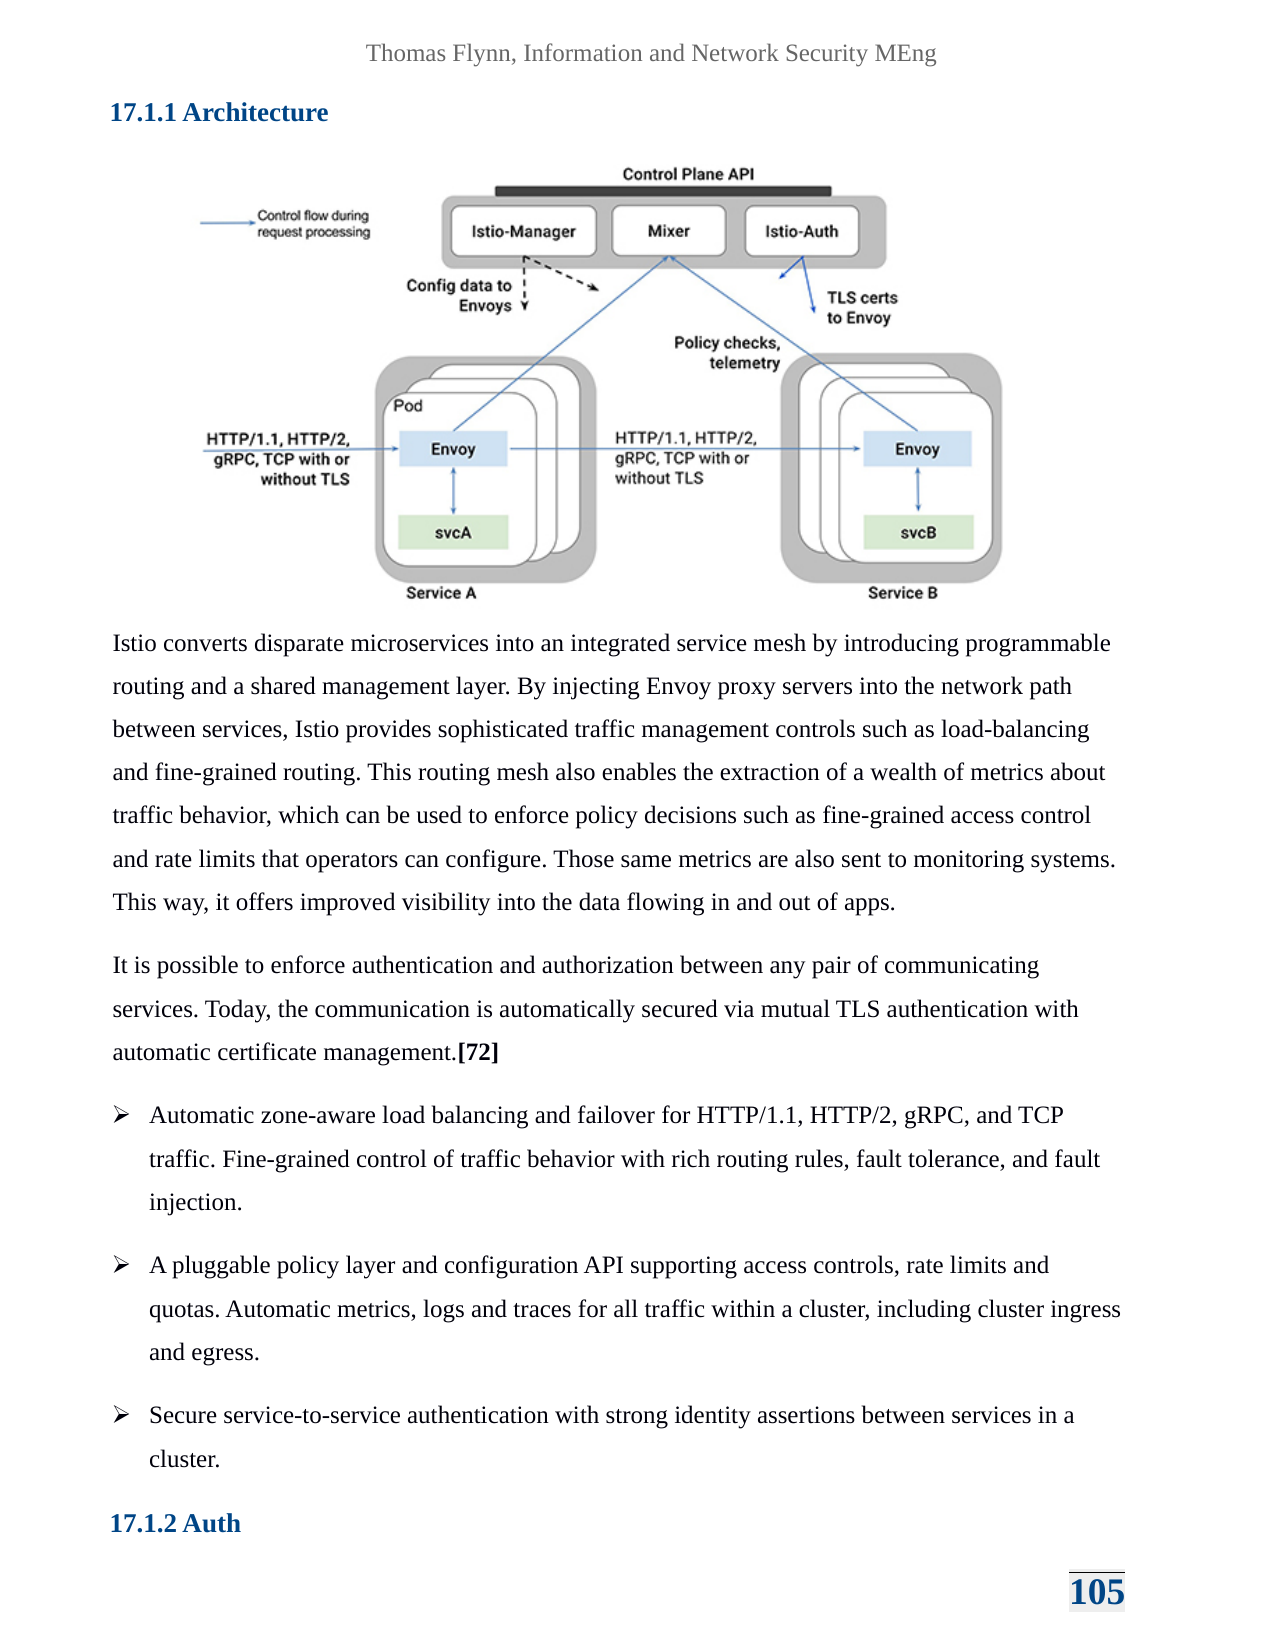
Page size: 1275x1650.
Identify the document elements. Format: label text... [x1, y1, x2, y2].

subtitle 17.1.1 Architecture [109, 96, 1125, 127]
text Istio converts disparate microservices into an integrated service mesh by introducing programmable routing and a shared management layer. By injecting Envoy proxy servers into the network path between services, Istio provides sophisticated traffic management controls such as load-balancing and fine-grained routing. This routing mesh also enables the extraction of a wealth of metrics about traffic behavior, which can be used to enforce policy decisions such as fine-grained access control and rate limits that operators can configure. Those same metrics are also sent to monitoring systems. This way, it offers improved visibility into the data flowing in and out of apps. [112, 628, 1125, 916]
picture [157, 164, 1049, 610]
list Secure service-to-service authentication with strong identity assertions between services in a cluster. [111, 1401, 1125, 1472]
text It is possible to enforce authentication and authorization between any pair of communicating services. Today, the communication is automatically secured via mutual TLS authentication with automatic certificate management.[72] [112, 951, 1125, 1066]
list Automatic zone-aware load balancing and failover for HTTP/1.1, HTTP/2, gRPC, and TCP traffic. Fine-grained control of traffic behavior with rich routing rules, fault tolerance, and fault injection. [111, 1101, 1125, 1216]
list A pluggable policy layer and configuration API supporting access controls, rate limits and quotas. Automatic metrics, logs and traces for all traffic within a cluster, including cluster ingress and egress. [111, 1251, 1125, 1366]
subtitle 17.1.2 Auth [109, 1507, 1125, 1539]
